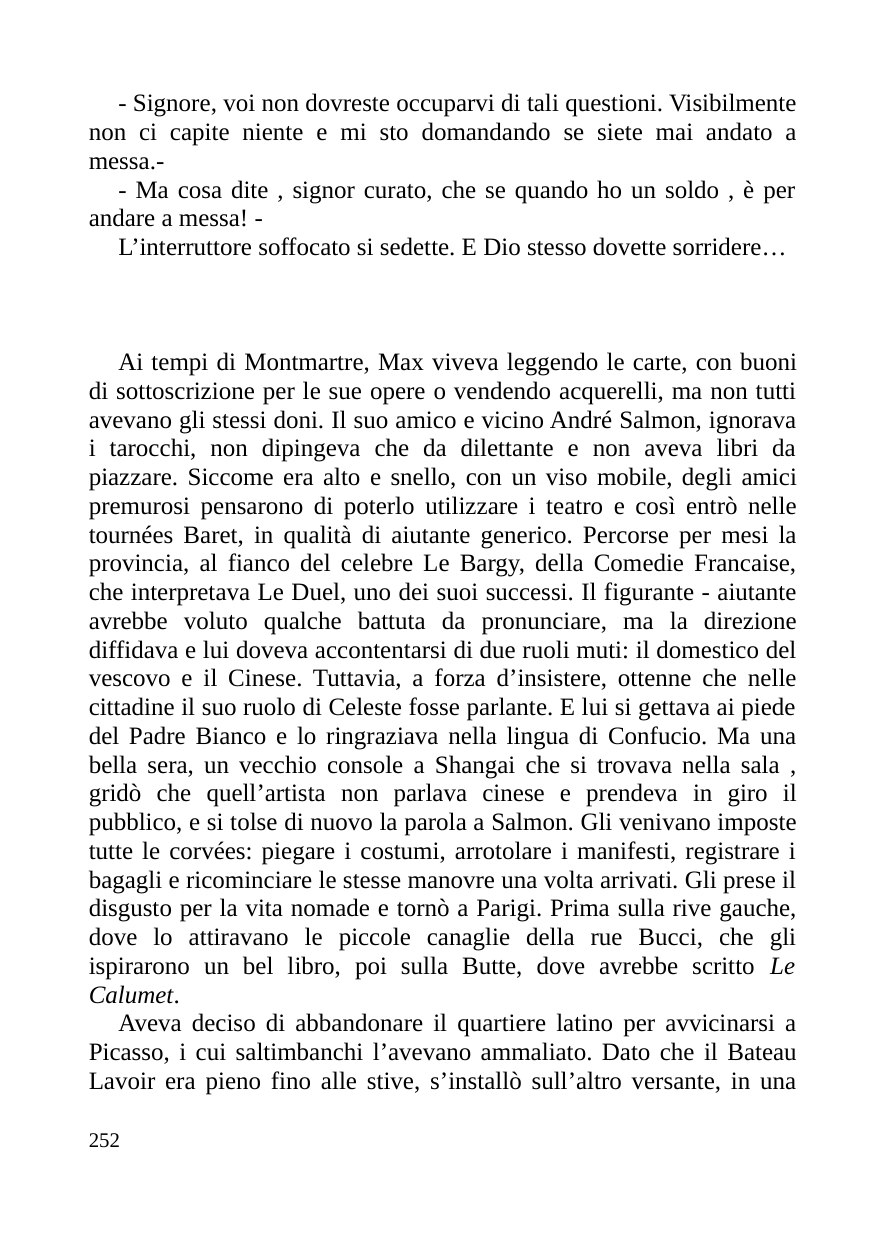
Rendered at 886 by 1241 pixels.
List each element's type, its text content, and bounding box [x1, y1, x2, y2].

text L’interruttore soffocato si sedette. E Dio stesso dovette sorridere… [88, 232, 797, 261]
text Ai tempi di Montmartre, Max viveva leggendo le carte, con buoni di sottoscrizione per le sue opere o vendendo acquerelli, ma non tutti avevano gli stessi doni. Il suo amico e vicino André Salmon, ignorava i tarocchi, non dipingeva che da dilettante e non aveva libri da piazzare. Siccome era alto e snello, con un viso mobile, degli amici premurosi pensarono di poterlo utilizzare i teatro e così entrò nelle tournées Baret, in qualità di aiutante generico. Percorse per mesi la provincia, al fianco del celebre Le Bargy, della Comedie Francaise, che interpretava Le Duel, uno dei suoi successi. Il figurante - aiutante avrebbe voluto qualche battuta da pronunciare, ma la direzione diffidava e lui doveva accontentarsi di due ruoli muti: il domestico del vescovo e il Cinese. Tuttavia, a forza d’insistere, ottenne che nelle cittadine il suo ruolo di Celeste fosse parlante. E lui si gettava ai piede del Padre Bianco e lo ringraziava nella lingua di Confucio. Ma una bella sera, un vecchio console a Shangai che si trovava nella sala , gridò che quell’artista non parlava cinese e prendeva in giro il pubblico, e si tolse di nuovo la parola a Salmon. Gli venivano imposte tutte le corvées: piegare i costumi, arrotolare i manifesti, registrare i bagagli e ricominciare le stesse manovre una volta arrivati. Gli prese il disgusto per la vita nomade e tornò a Parigi. Prima sulla rive gauche, dove lo attiravano le piccole canaglie della rue Bucci, che gli ispirarono un bel libro, poi sulla Butte, dove avrebbe scritto Le Calumet. [88, 347, 797, 1008]
text Aveva deciso di abbandonare il quartiere latino per avvicinarsi a Picasso, i cui saltimbanchi l’avevano ammaliato. Dato che il Bateau Lavoir era pieno fino alle stive, s’installò sull’altro versante, in una [88, 1008, 797, 1095]
text - Ma cosa dite , signor curato, che se quando ho un soldo , è per andare a messa! - [88, 175, 797, 232]
text - Signore, voi non dovreste occuparvi di tali questioni. Visibilmente non ci capite niente e mi sto domandando se siete mai andato a messa.- [88, 88, 797, 175]
